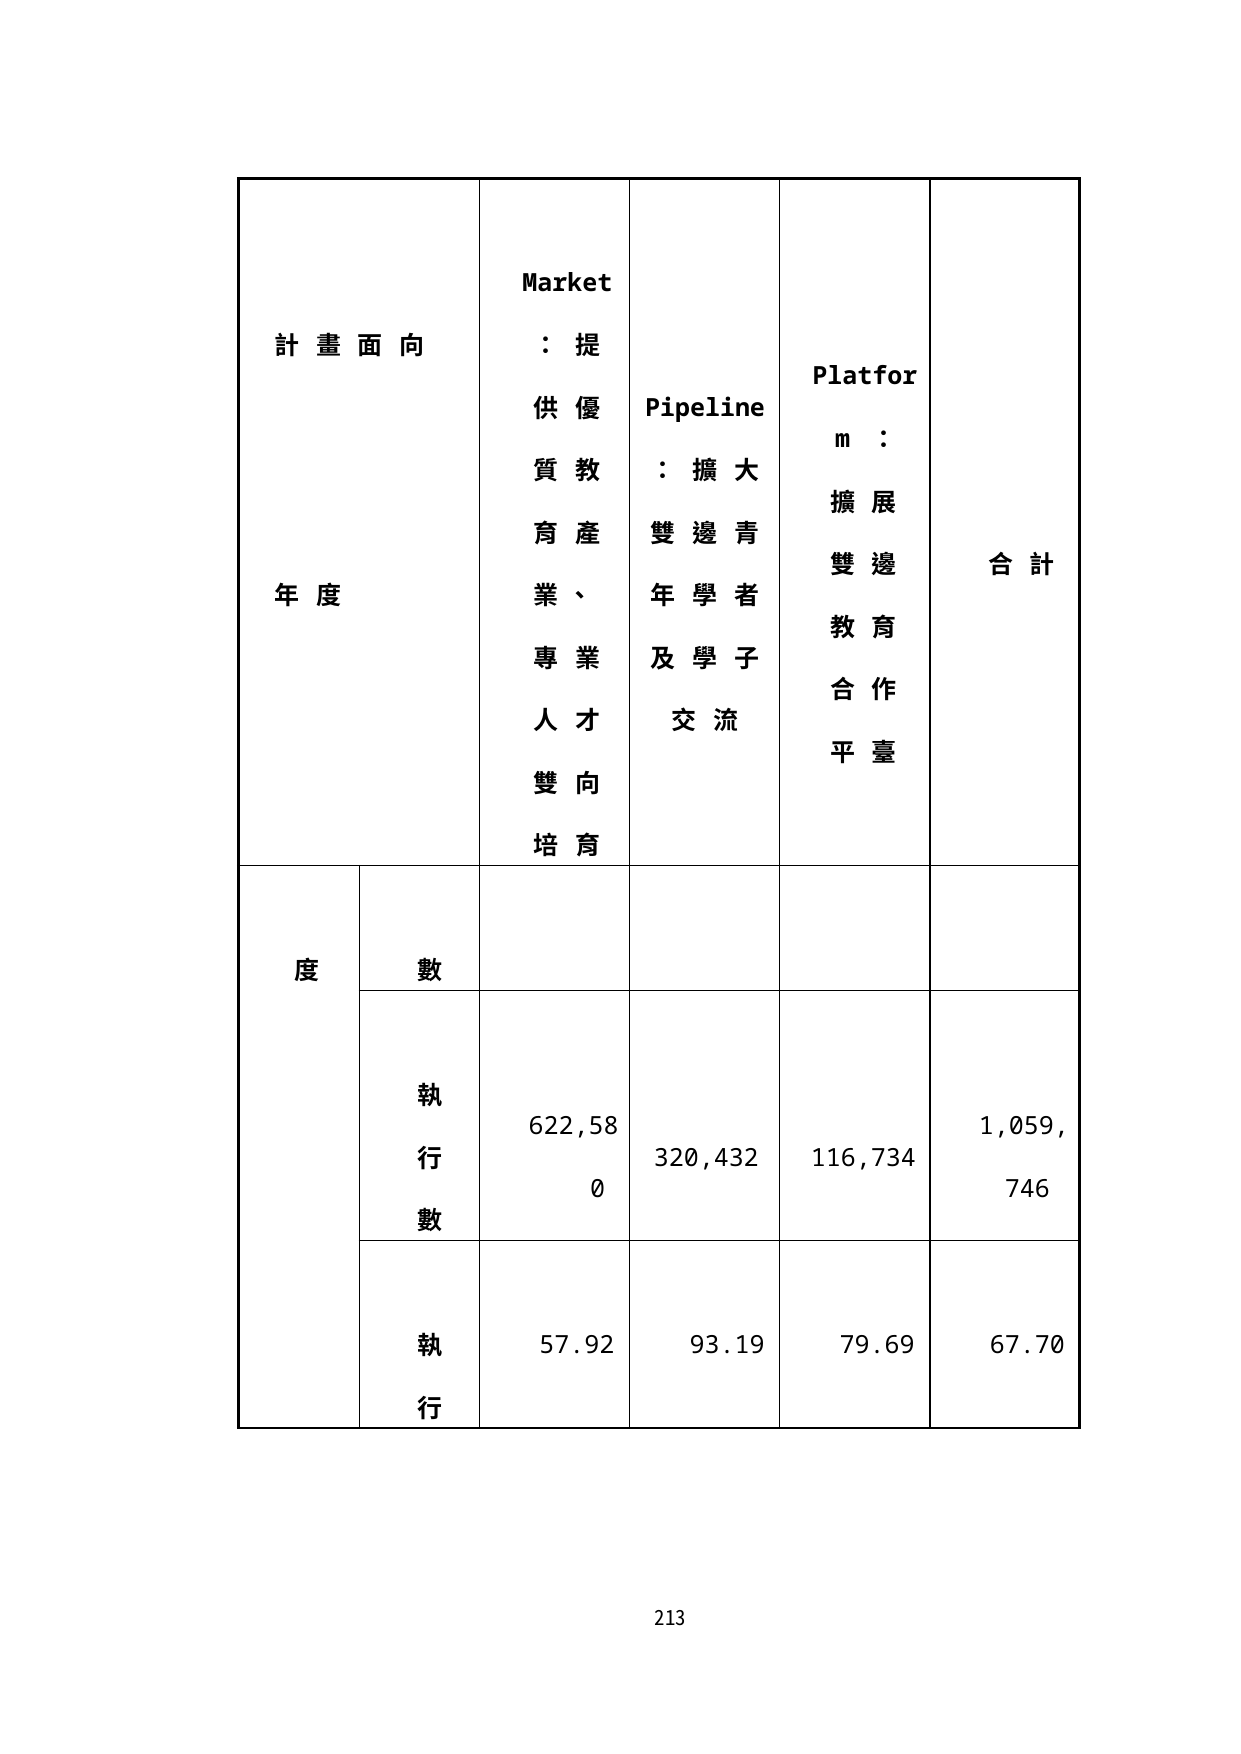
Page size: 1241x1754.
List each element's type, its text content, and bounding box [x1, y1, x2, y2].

table_cell 1,059,746 [931, 991, 1078, 1240]
table_cell 度 [240, 866, 359, 1427]
table_cell 79.69 [780, 1241, 929, 1427]
table_header Market：提供優質教育產業、專業人才雙向培育 [480, 180, 629, 865]
table_cell 67.70 [931, 1241, 1078, 1427]
table_cell [931, 866, 1078, 990]
table_cell 執行 [360, 1241, 479, 1427]
table_cell 116,734 [780, 991, 929, 1240]
table_cell [780, 866, 929, 990]
table_cell 執行數 [360, 991, 479, 1240]
table_header Pipeline：擴大雙邊青年學者及學子交流 [630, 180, 779, 865]
table_header Platform：擴展雙邊教育合作平臺 [780, 180, 929, 865]
table_cell 622,580 [480, 991, 629, 1240]
table_cell 數 [360, 866, 479, 990]
table_cell [480, 866, 629, 990]
table_header 合計 [931, 180, 1078, 865]
table_cell 320,432 [630, 991, 779, 1240]
table_cell 93.19 [630, 1241, 779, 1427]
table_cell 57.92 [480, 1241, 629, 1427]
table_header 計畫面向 年度 [240, 180, 479, 865]
table_cell [630, 866, 779, 990]
